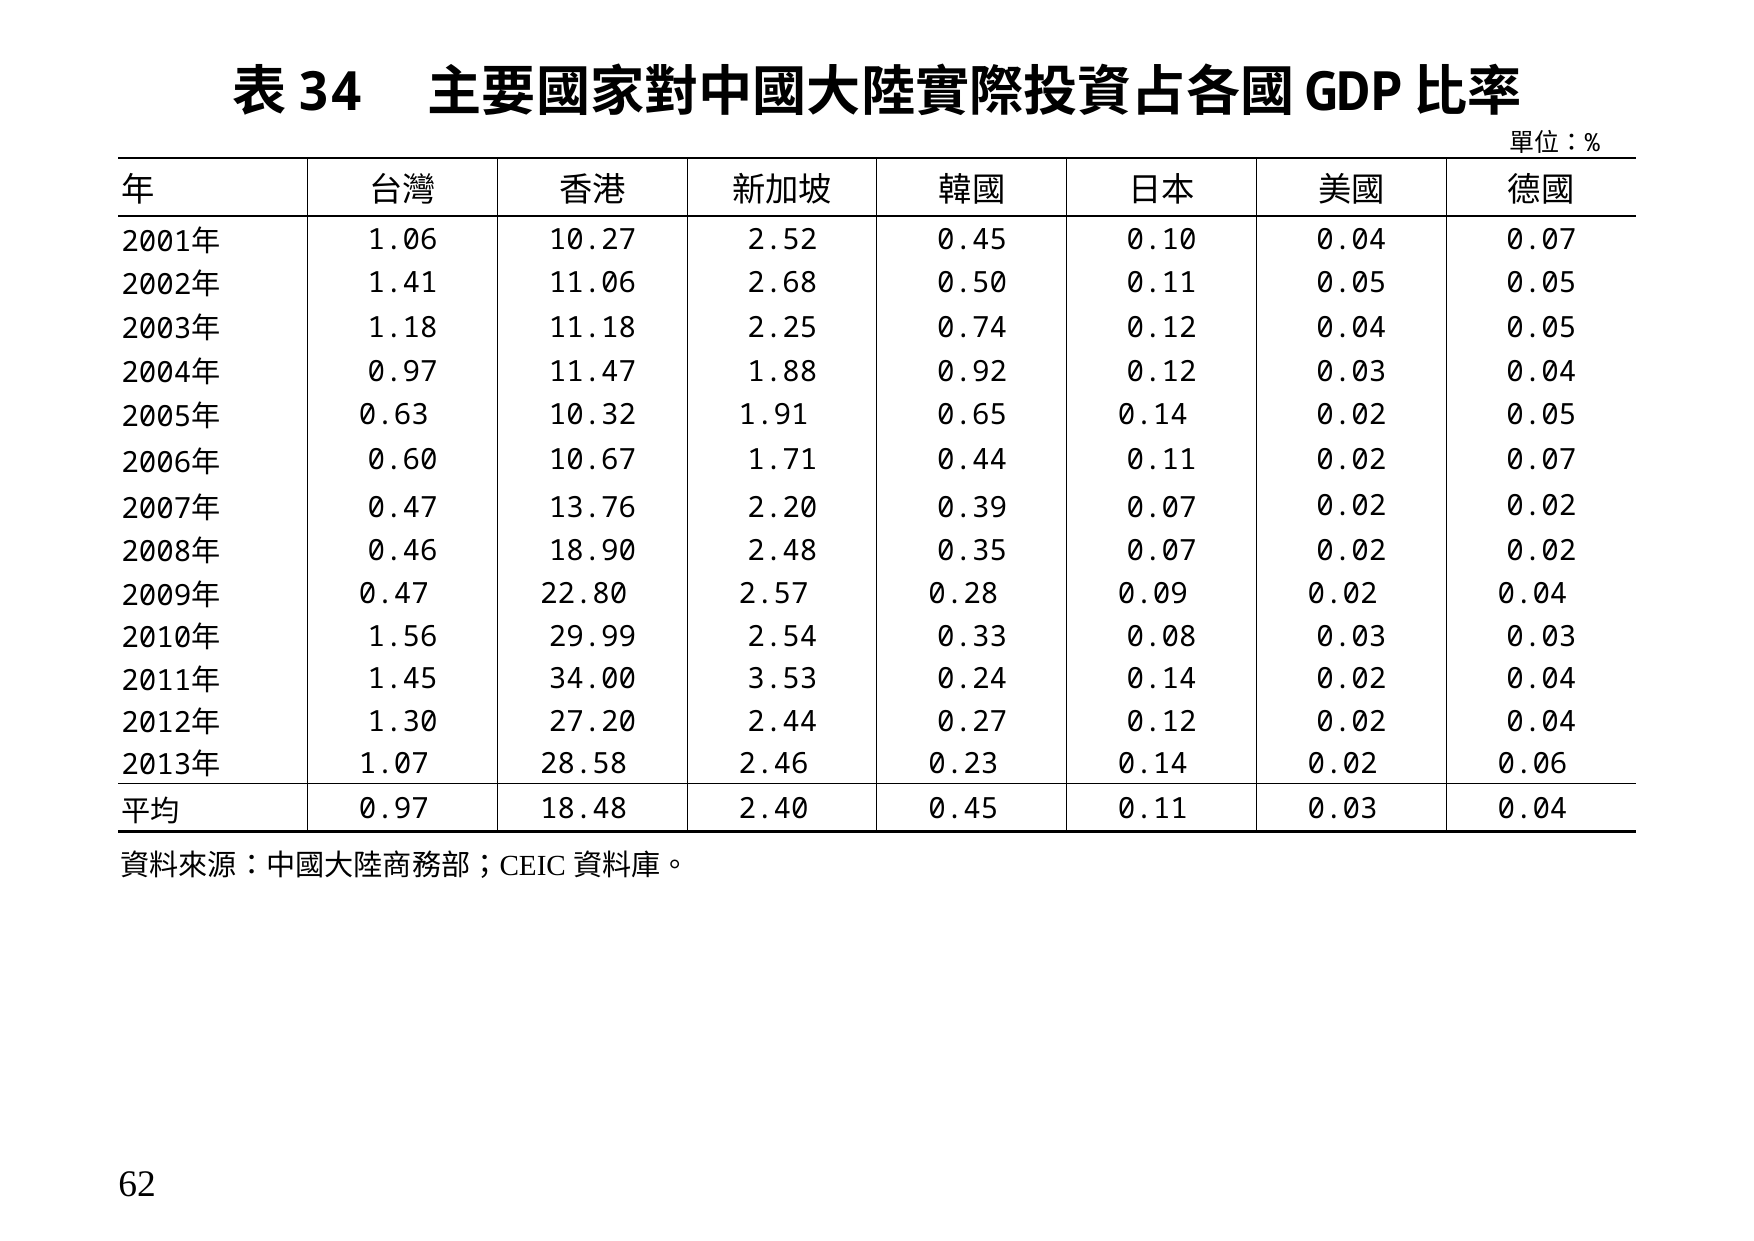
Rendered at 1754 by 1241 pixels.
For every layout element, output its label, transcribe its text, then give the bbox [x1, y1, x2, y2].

table_cell 0.02 [1257, 392, 1446, 435]
table_cell 0.45 [877, 784, 1066, 830]
table_cell 0.09 [1067, 571, 1256, 614]
table_cell 0.74 [877, 304, 1066, 348]
table_cell 0.03 [1447, 614, 1636, 656]
table_header 香港 [498, 159, 687, 215]
table_cell 2009年 [118, 571, 307, 614]
table_cell 0.02 [1257, 435, 1446, 481]
table_cell 2.25 [688, 304, 876, 348]
table_cell 1.88 [688, 348, 876, 392]
table_header 德國 [1447, 159, 1636, 215]
table_cell 0.63 [308, 392, 497, 435]
table_cell 11.06 [498, 260, 687, 304]
table_cell 27.20 [498, 699, 687, 741]
table_cell 0.04 [1447, 348, 1636, 392]
table_cell 10.67 [498, 435, 687, 481]
table_header 新加坡 [688, 159, 876, 215]
table_cell 2012年 [118, 699, 307, 741]
table_cell 0.07 [1067, 527, 1256, 571]
table_header 年 [118, 159, 307, 215]
table_cell 0.05 [1447, 260, 1636, 304]
table_cell 0.47 [308, 571, 497, 614]
table_cell 0.39 [877, 481, 1066, 527]
table_cell 10.27 [498, 217, 687, 259]
table_header 韓國 [877, 159, 1066, 215]
table_cell 0.05 [1447, 304, 1636, 348]
table_cell 0.02 [1257, 481, 1446, 527]
table_cell 0.12 [1067, 699, 1256, 741]
table_cell 0.05 [1447, 392, 1636, 435]
table_cell 2010年 [118, 614, 307, 656]
table_cell 0.28 [877, 571, 1066, 614]
table_cell 0.50 [877, 260, 1066, 304]
table_cell 0.02 [1257, 527, 1446, 571]
table_cell 0.03 [1257, 614, 1446, 656]
table_cell 0.07 [1447, 435, 1636, 481]
table_cell 0.14 [1067, 741, 1256, 783]
table_cell 0.97 [308, 348, 497, 392]
table_cell 29.99 [498, 614, 687, 656]
table_cell 1.45 [308, 656, 497, 698]
table_cell 0.04 [1447, 656, 1636, 698]
table_cell 0.04 [1257, 217, 1446, 259]
table_cell 0.10 [1067, 217, 1256, 259]
table_cell 0.02 [1257, 656, 1446, 698]
table_cell 28.58 [498, 741, 687, 783]
table_cell 0.47 [308, 481, 497, 527]
table_cell 0.02 [1257, 741, 1446, 783]
table_cell 11.18 [498, 304, 687, 348]
table_cell 0.02 [1257, 699, 1446, 741]
table_cell 0.04 [1447, 784, 1636, 830]
table_cell 平均 [118, 784, 307, 830]
table_cell 18.90 [498, 527, 687, 571]
table_cell 0.03 [1257, 784, 1446, 830]
table_cell 3.53 [688, 656, 876, 698]
table_cell 2001年 [118, 217, 307, 259]
table_cell 2011年 [118, 656, 307, 698]
table_cell 0.11 [1067, 784, 1256, 830]
table_cell 0.04 [1257, 304, 1446, 348]
table_header 日本 [1067, 159, 1256, 215]
table_cell 0.11 [1067, 435, 1256, 481]
table_cell 2007年 [118, 481, 307, 527]
table_cell 2.40 [688, 784, 876, 830]
table_cell 0.04 [1447, 699, 1636, 741]
table_cell 2.48 [688, 527, 876, 571]
table_cell 13.76 [498, 481, 687, 527]
table_cell 0.11 [1067, 260, 1256, 304]
table_cell 1.91 [688, 392, 876, 435]
table_cell 2013年 [118, 741, 307, 783]
table_cell 0.03 [1257, 348, 1446, 392]
table_cell 2.57 [688, 571, 876, 614]
table_cell 2003年 [118, 304, 307, 348]
table_cell 0.07 [1447, 217, 1636, 259]
table_cell 0.14 [1067, 656, 1256, 698]
table_cell 1.30 [308, 699, 497, 741]
table_cell 0.97 [308, 784, 497, 830]
table_cell 0.14 [1067, 392, 1256, 435]
table_cell 0.35 [877, 527, 1066, 571]
table_cell 0.05 [1257, 260, 1446, 304]
table_cell 34.00 [498, 656, 687, 698]
table_cell 2002年 [118, 260, 307, 304]
table_cell 0.07 [1067, 481, 1256, 527]
table_cell 0.45 [877, 217, 1066, 259]
table_cell 0.27 [877, 699, 1066, 741]
table_cell 2.68 [688, 260, 876, 304]
table_cell 0.92 [877, 348, 1066, 392]
table_cell 1.06 [308, 217, 497, 259]
text 資料來源：中國大陸商務部；CEIC 資料庫。 [120, 841, 1015, 884]
table_cell 0.08 [1067, 614, 1256, 656]
table_cell 0.23 [877, 741, 1066, 783]
table_cell 1.18 [308, 304, 497, 348]
table_header 台灣 [308, 159, 497, 215]
table_cell 0.12 [1067, 304, 1256, 348]
table_cell 1.56 [308, 614, 497, 656]
subtitle 表34 主要國家對中國大陸實際投資占各國GDP比率 [118, 47, 1636, 126]
table_cell 0.04 [1447, 571, 1636, 614]
table_cell 2008年 [118, 527, 307, 571]
table_cell 22.80 [498, 571, 687, 614]
table_cell 18.48 [498, 784, 687, 830]
table_cell 2.20 [688, 481, 876, 527]
table_cell 1.71 [688, 435, 876, 481]
table_cell 0.33 [877, 614, 1066, 656]
table_cell 0.65 [877, 392, 1066, 435]
table_cell 0.12 [1067, 348, 1256, 392]
table_cell 11.47 [498, 348, 687, 392]
table_cell 2.54 [688, 614, 876, 656]
table_cell 1.07 [308, 741, 497, 783]
table_cell 0.24 [877, 656, 1066, 698]
table_cell 2.46 [688, 741, 876, 783]
table_header 美國 [1257, 159, 1446, 215]
table_cell 2.52 [688, 217, 876, 259]
table_cell 10.32 [498, 392, 687, 435]
table_cell 1.41 [308, 260, 497, 304]
table_cell 0.02 [1257, 571, 1446, 614]
text 單位：% [118, 126, 1599, 157]
table_cell 0.02 [1447, 527, 1636, 571]
table_cell 2004年 [118, 348, 307, 392]
table_cell 0.02 [1447, 481, 1636, 527]
table_cell 0.06 [1447, 741, 1636, 783]
table_cell 2006年 [118, 435, 307, 481]
table_cell 0.46 [308, 527, 497, 571]
table_cell 0.44 [877, 435, 1066, 481]
table_cell 0.60 [308, 435, 497, 481]
table_cell 2005年 [118, 392, 307, 435]
table_cell 2.44 [688, 699, 876, 741]
